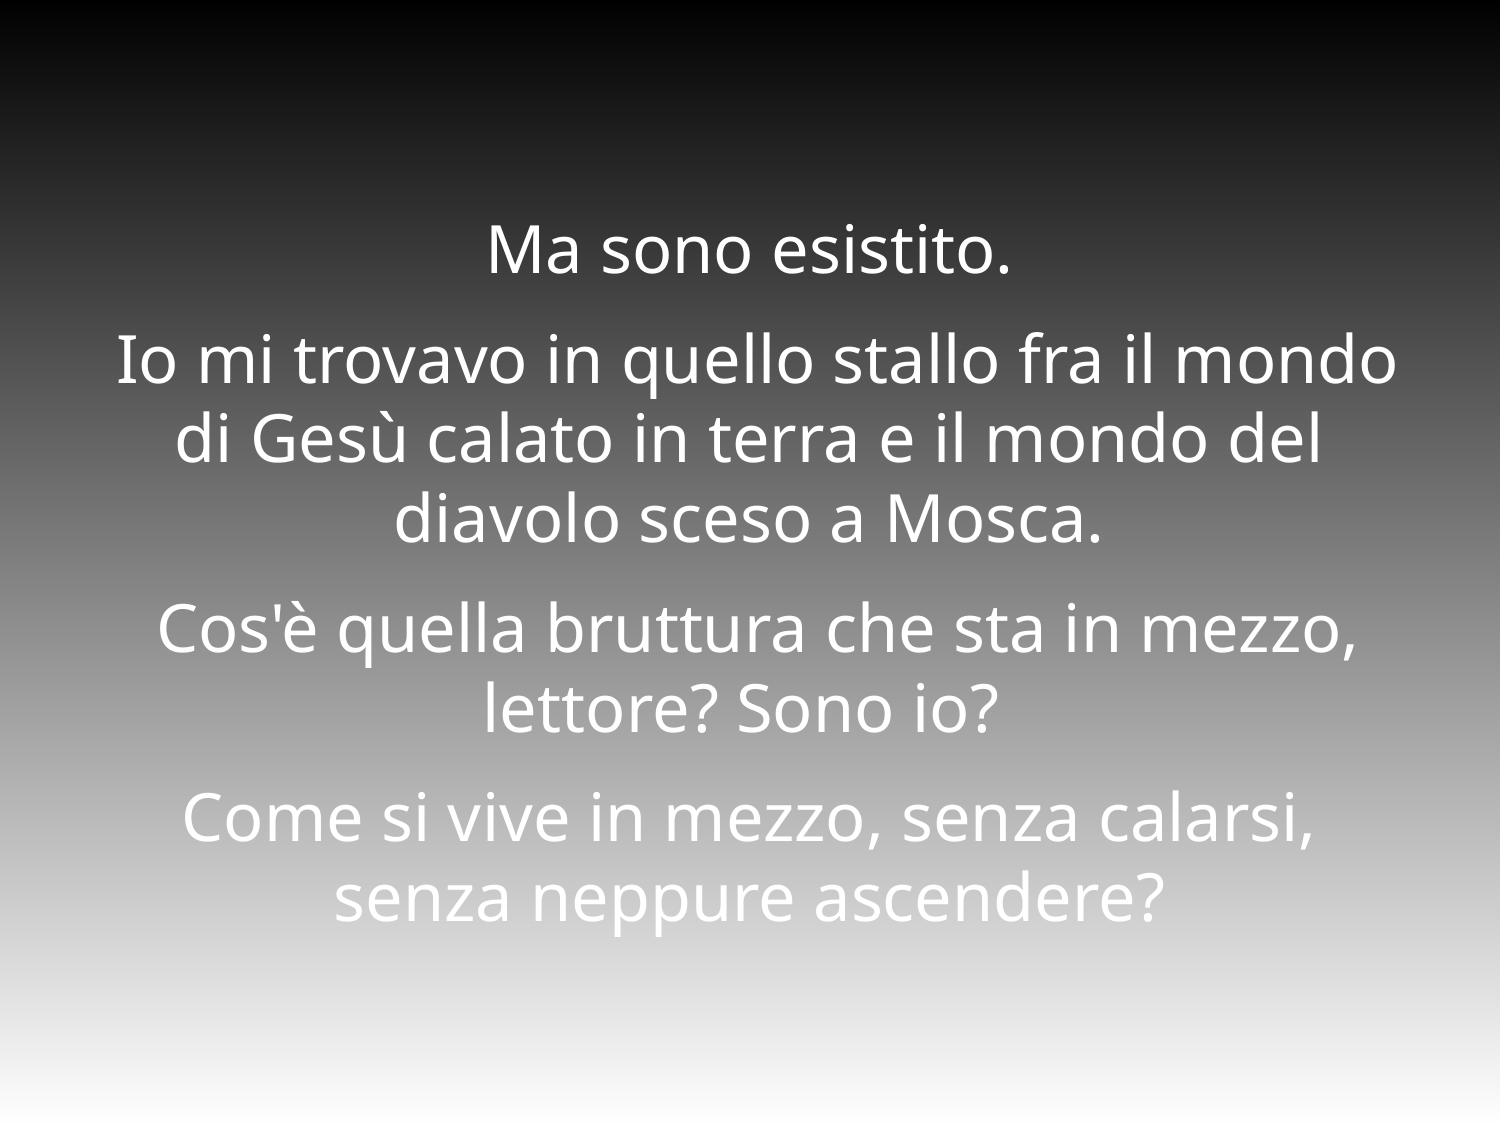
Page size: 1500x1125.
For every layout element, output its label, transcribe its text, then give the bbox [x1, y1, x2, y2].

list Ma sono esistito. Io mi trovavo in quello stallo fra il mondo di Gesù calato in terra e il mondo del diavolo sceso a Mosca. Cos'è quella bruttura che sta in mezzo, lettore? Sono io? Come si vive in mezzo, senza calarsi, senza neppure ascendere? [75, 90, 1425, 1005]
